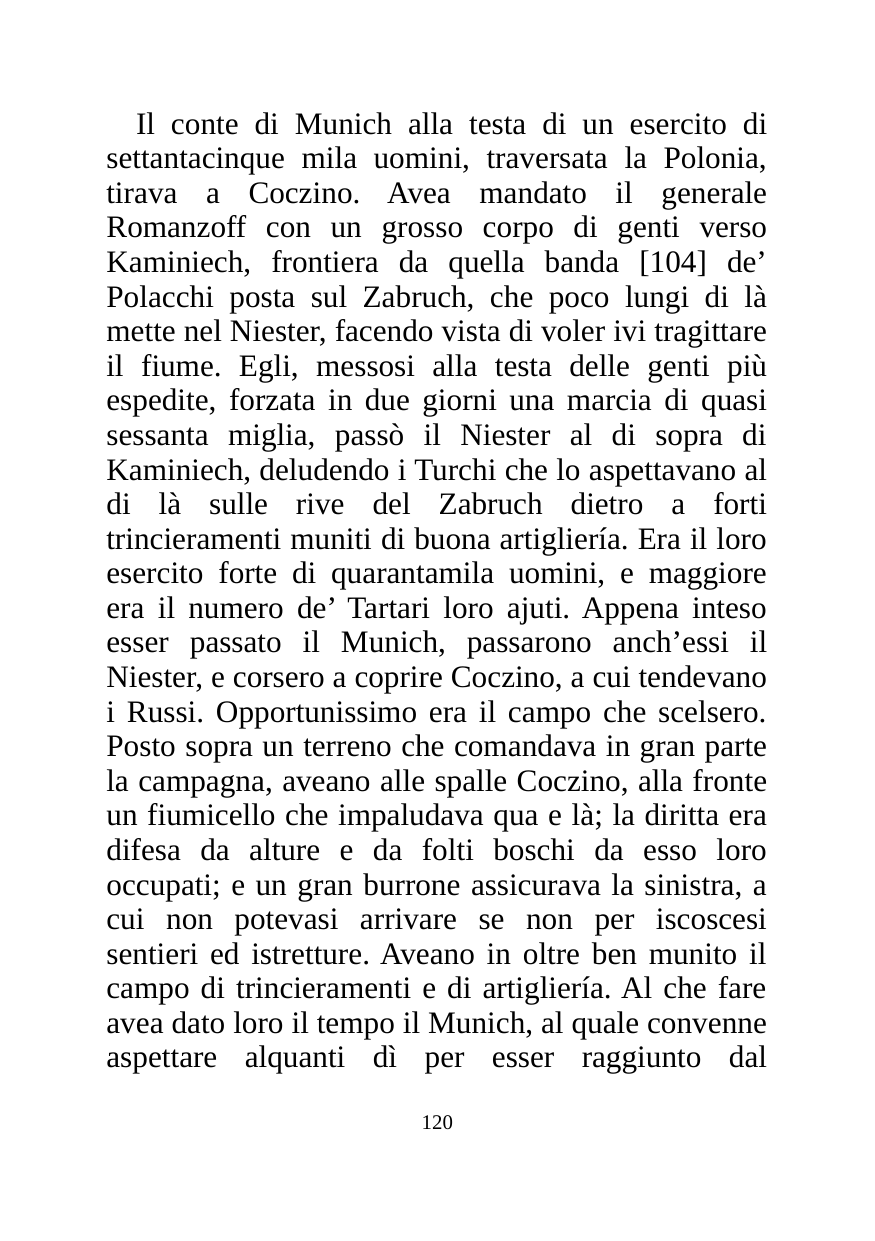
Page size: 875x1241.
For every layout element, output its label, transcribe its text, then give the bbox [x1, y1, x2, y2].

text Il conte di Munich alla testa di un esercito di settantacinque mila uomini, traversata la Polonia, tirava a Coczino. Avea mandato il generale Romanzoff con un grosso corpo di genti verso Kaminiech, frontiera da quella banda [104] de’ Polacchi posta sul Zabruch, che poco lungi di là mette nel Niester, facendo vista di voler ivi tragittare il fiume. Egli, messosi alla testa delle genti più espedite, forzata in due giorni una marcia di quasi sessanta miglia, passò il Niester al di sopra di Kaminiech, deludendo i Turchi che lo aspettavano al di là sulle rive del Zabruch dietro a forti trincieramenti muniti di buona artigliería. Era il loro esercito forte di quarantamila uomini, e maggiore era il numero de’ Tartari loro ajuti. Appena inteso esser passato il Munich, passarono anch’essi il Niester, e corsero a coprire Coczino, a cui tendevano i Russi. Opportunissimo era il campo che scelsero. Posto sopra un terreno che comandava in gran parte la campagna, aveano alle spalle Coczino, alla fronte un fiumicello che impaludava qua e là; la diritta era difesa da alture e da folti boschi da esso loro occupati; e un gran burrone assicurava la sinistra, a cui non potevasi arrivare se non per iscoscesi sentieri ed istretture. Aveano in oltre ben munito il campo di trincieramenti e di artigliería. Al che fare avea dato loro il tempo il Munich, al quale convenne aspettare alquanti dì per esser raggiunto dal [106, 106, 768, 1074]
